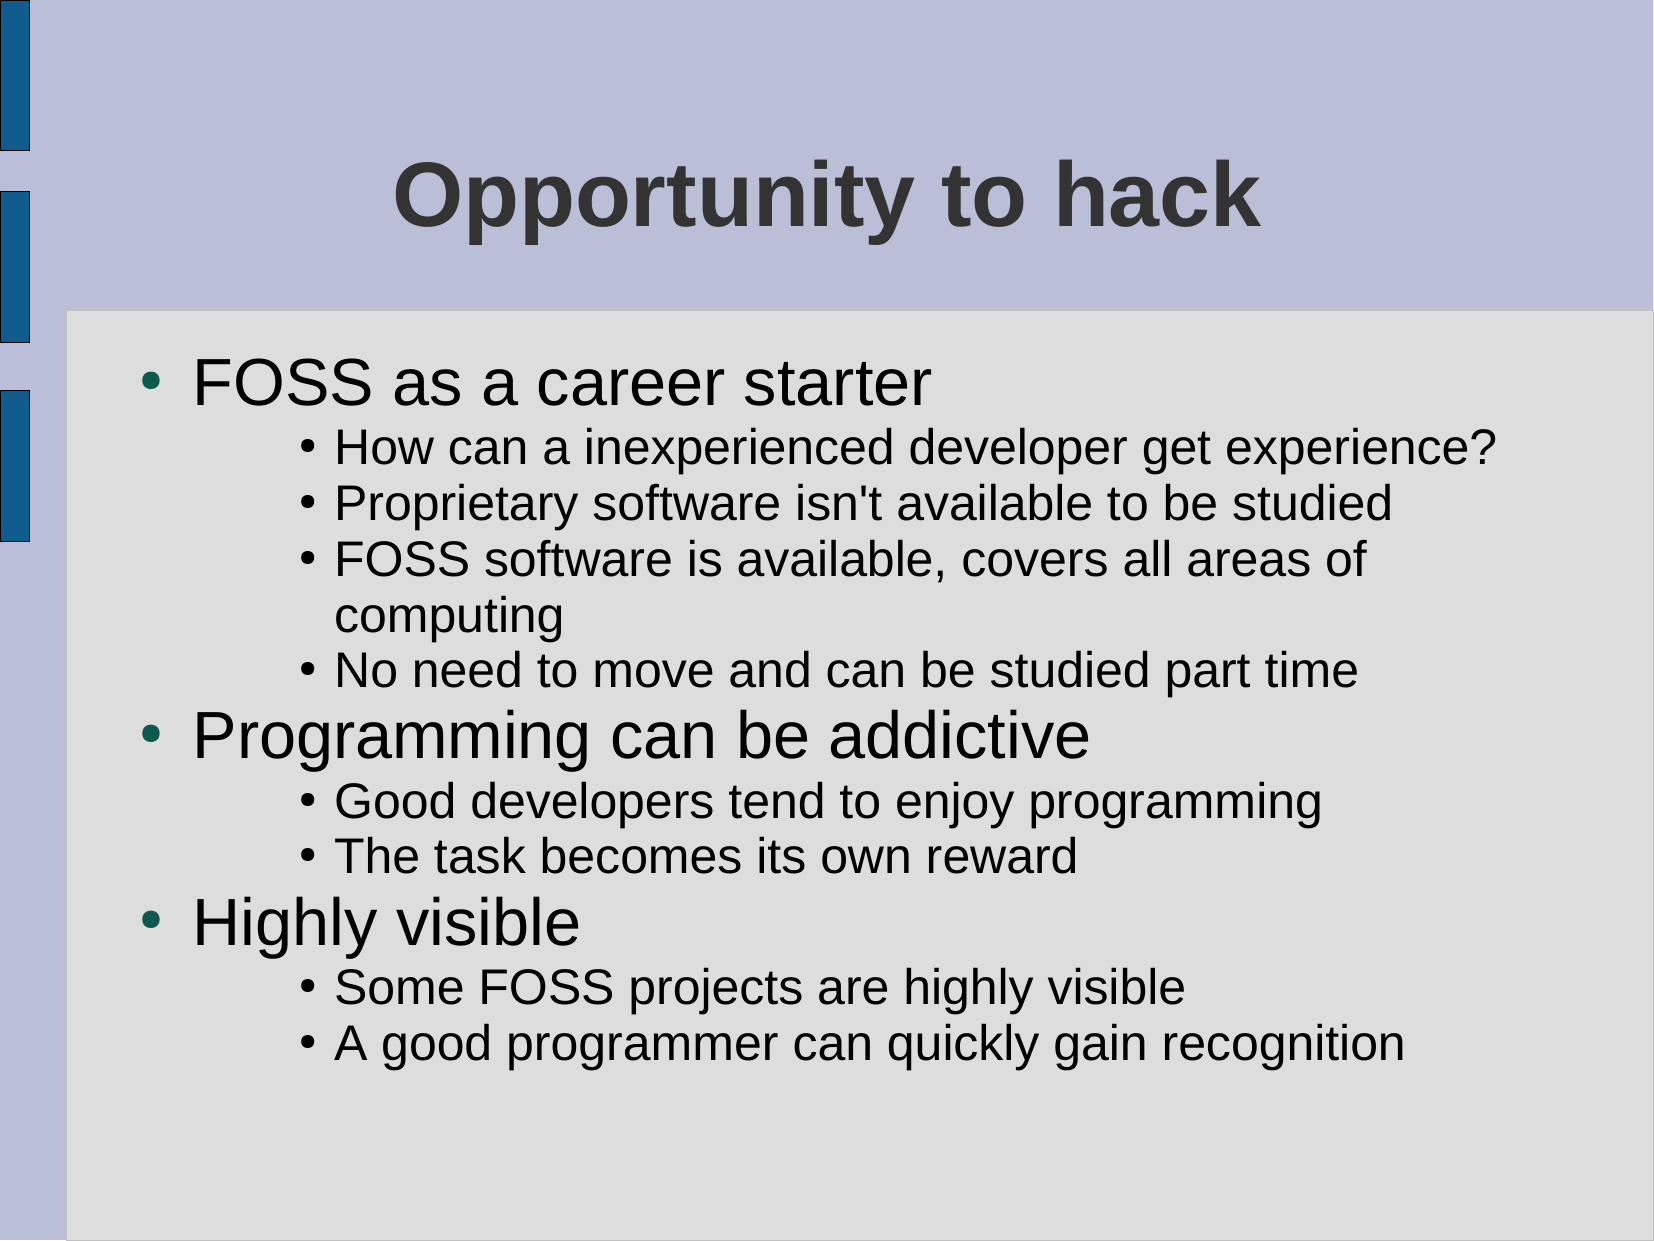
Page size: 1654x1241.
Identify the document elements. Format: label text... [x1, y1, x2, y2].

list FOSS as a career starter How can a inexperienced developer get experience? Proprietary software isn't available to be studied FOSS software is available, covers all areas of computing No need to move and can be studied part time Programming can be addictive Good developers tend to enjoy programming The task becomes its own reward Highly visible Some FOSS projects are highly visible A good programmer can quickly gain recognition [121, 344, 1534, 1112]
title Opportunity to hack [121, 91, 1534, 299]
